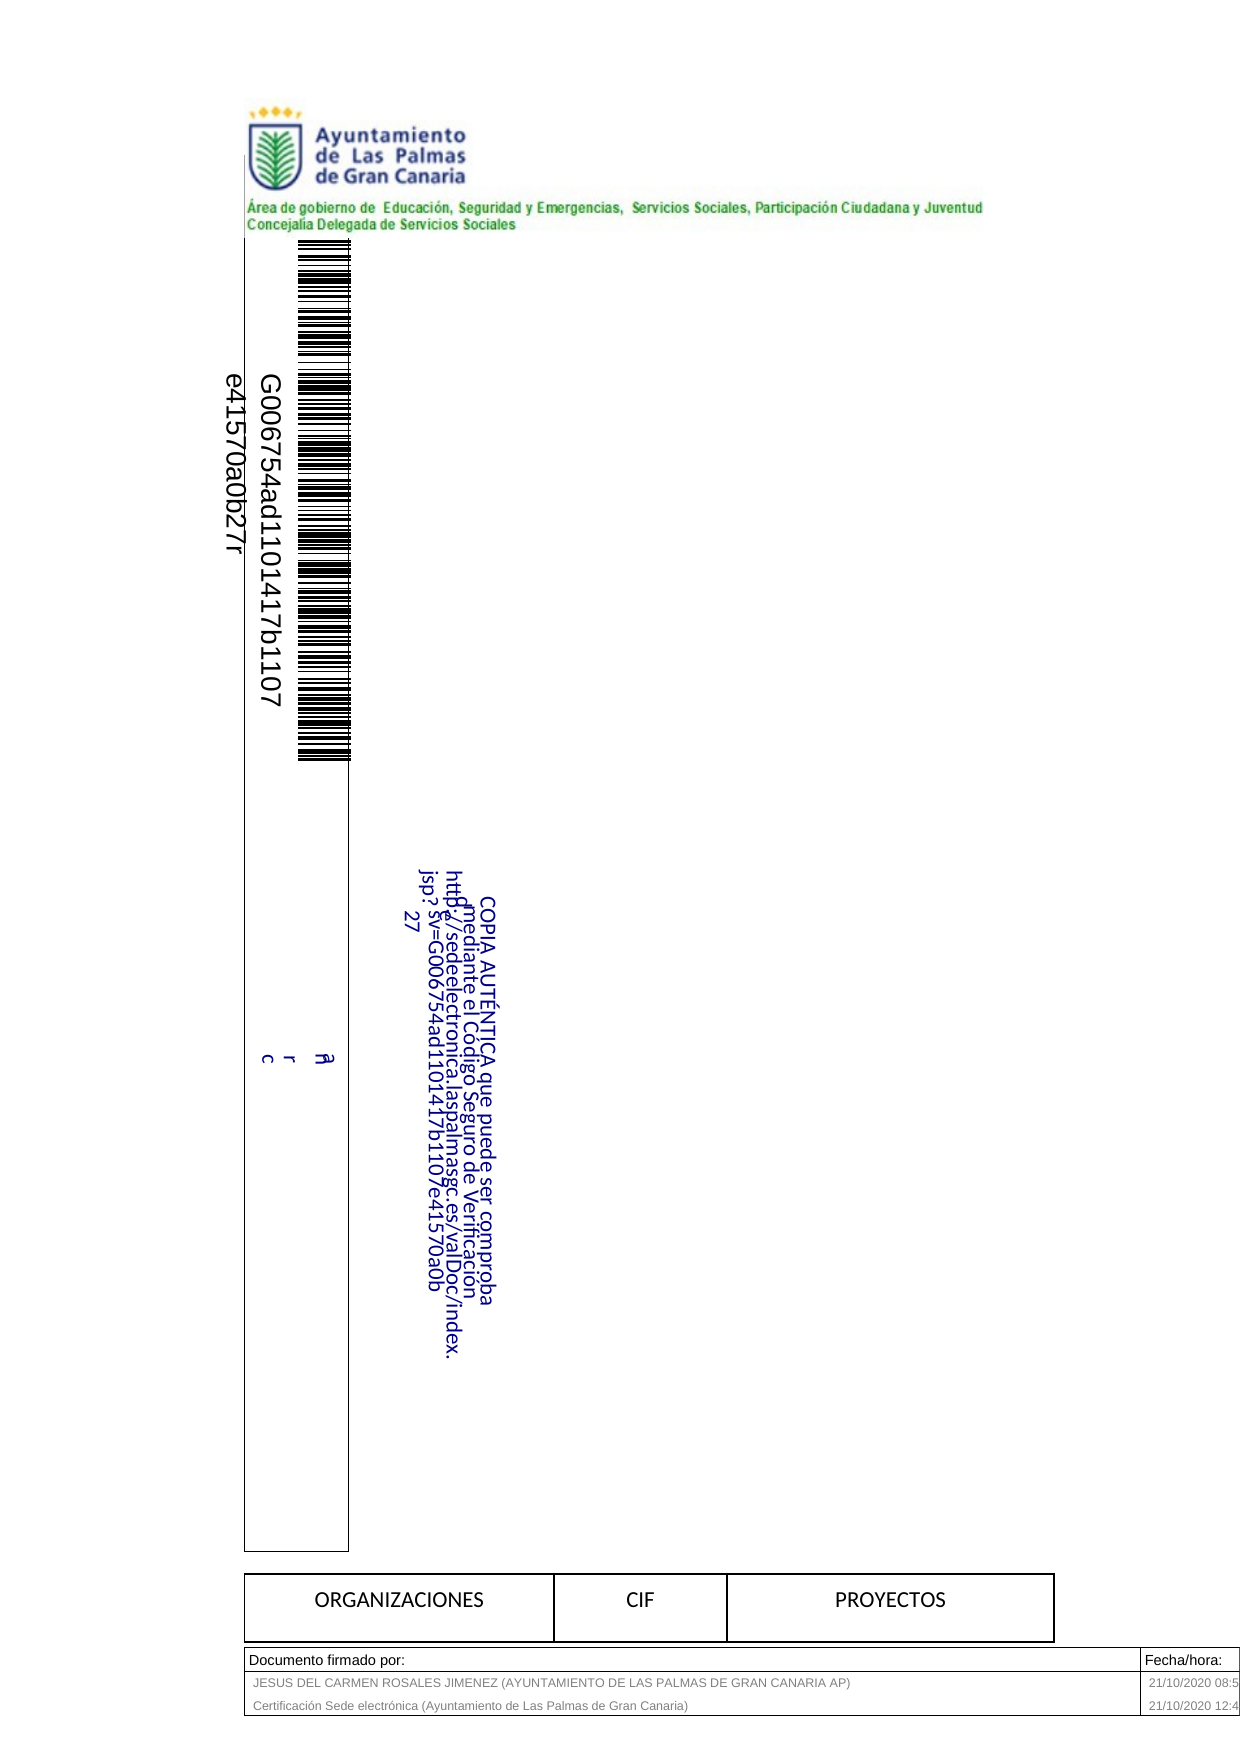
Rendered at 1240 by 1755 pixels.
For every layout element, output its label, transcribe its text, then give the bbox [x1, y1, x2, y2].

table_header CIF [555, 1575, 726, 1641]
table_header PROYECTOS [728, 1575, 1053, 1641]
table_header ORGANIZACIONES [245, 1575, 553, 1641]
table_cell [245, 238, 348, 1551]
